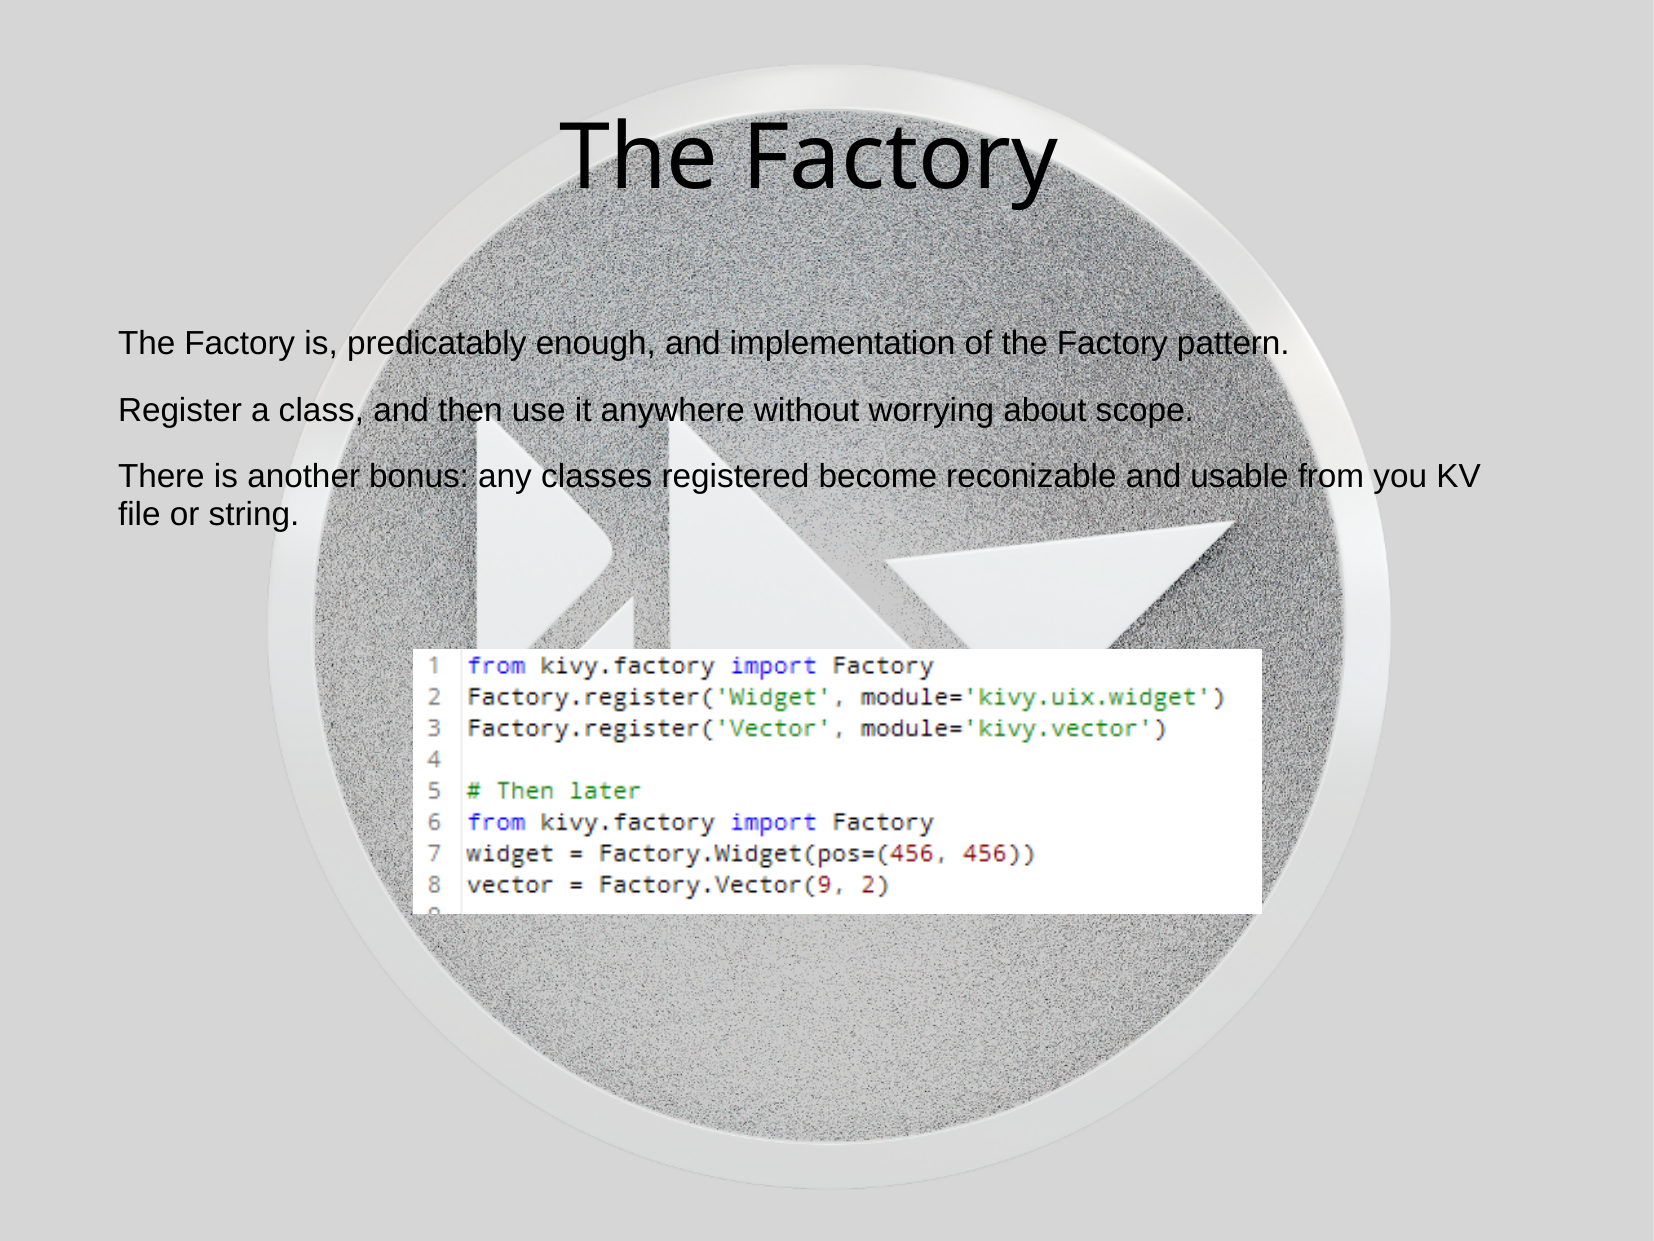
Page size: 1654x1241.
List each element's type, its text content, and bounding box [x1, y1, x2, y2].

list The Factory is, predicatably enough, and implementation of the Factory pattern. Register a class, and then use it anywhere without worrying about scope. There is another bonus: any classes registered become reconizable and usable from you KV file or string. [118, 324, 1506, 533]
title The Factory [82, 49, 1536, 257]
picture [0, 0, 1654, 1241]
